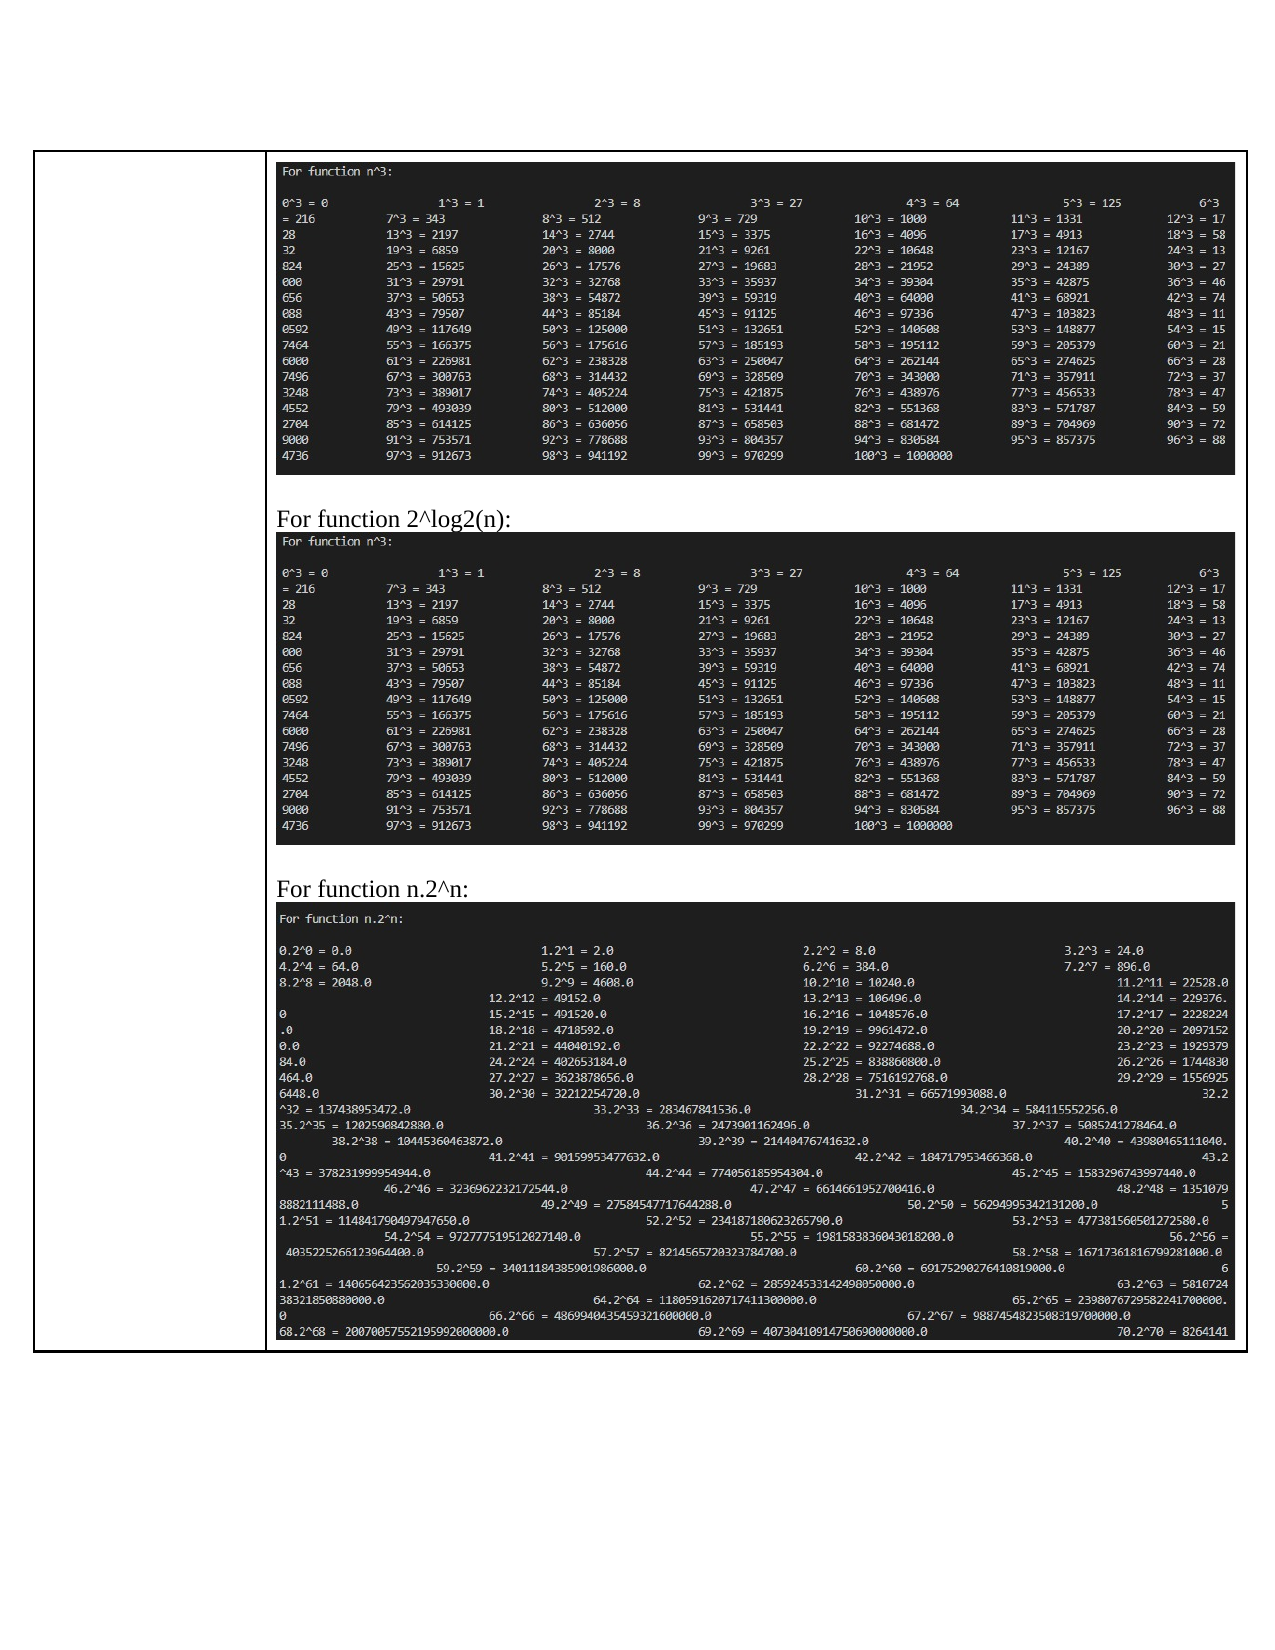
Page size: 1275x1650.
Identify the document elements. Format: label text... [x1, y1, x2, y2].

table_cell For function 2^log2(n): For function n.2^n: [267, 152, 1246, 1350]
picture [276, 902, 1236, 1340]
table_cell [35, 152, 265, 1350]
picture [276, 532, 1236, 845]
picture [276, 162, 1236, 475]
